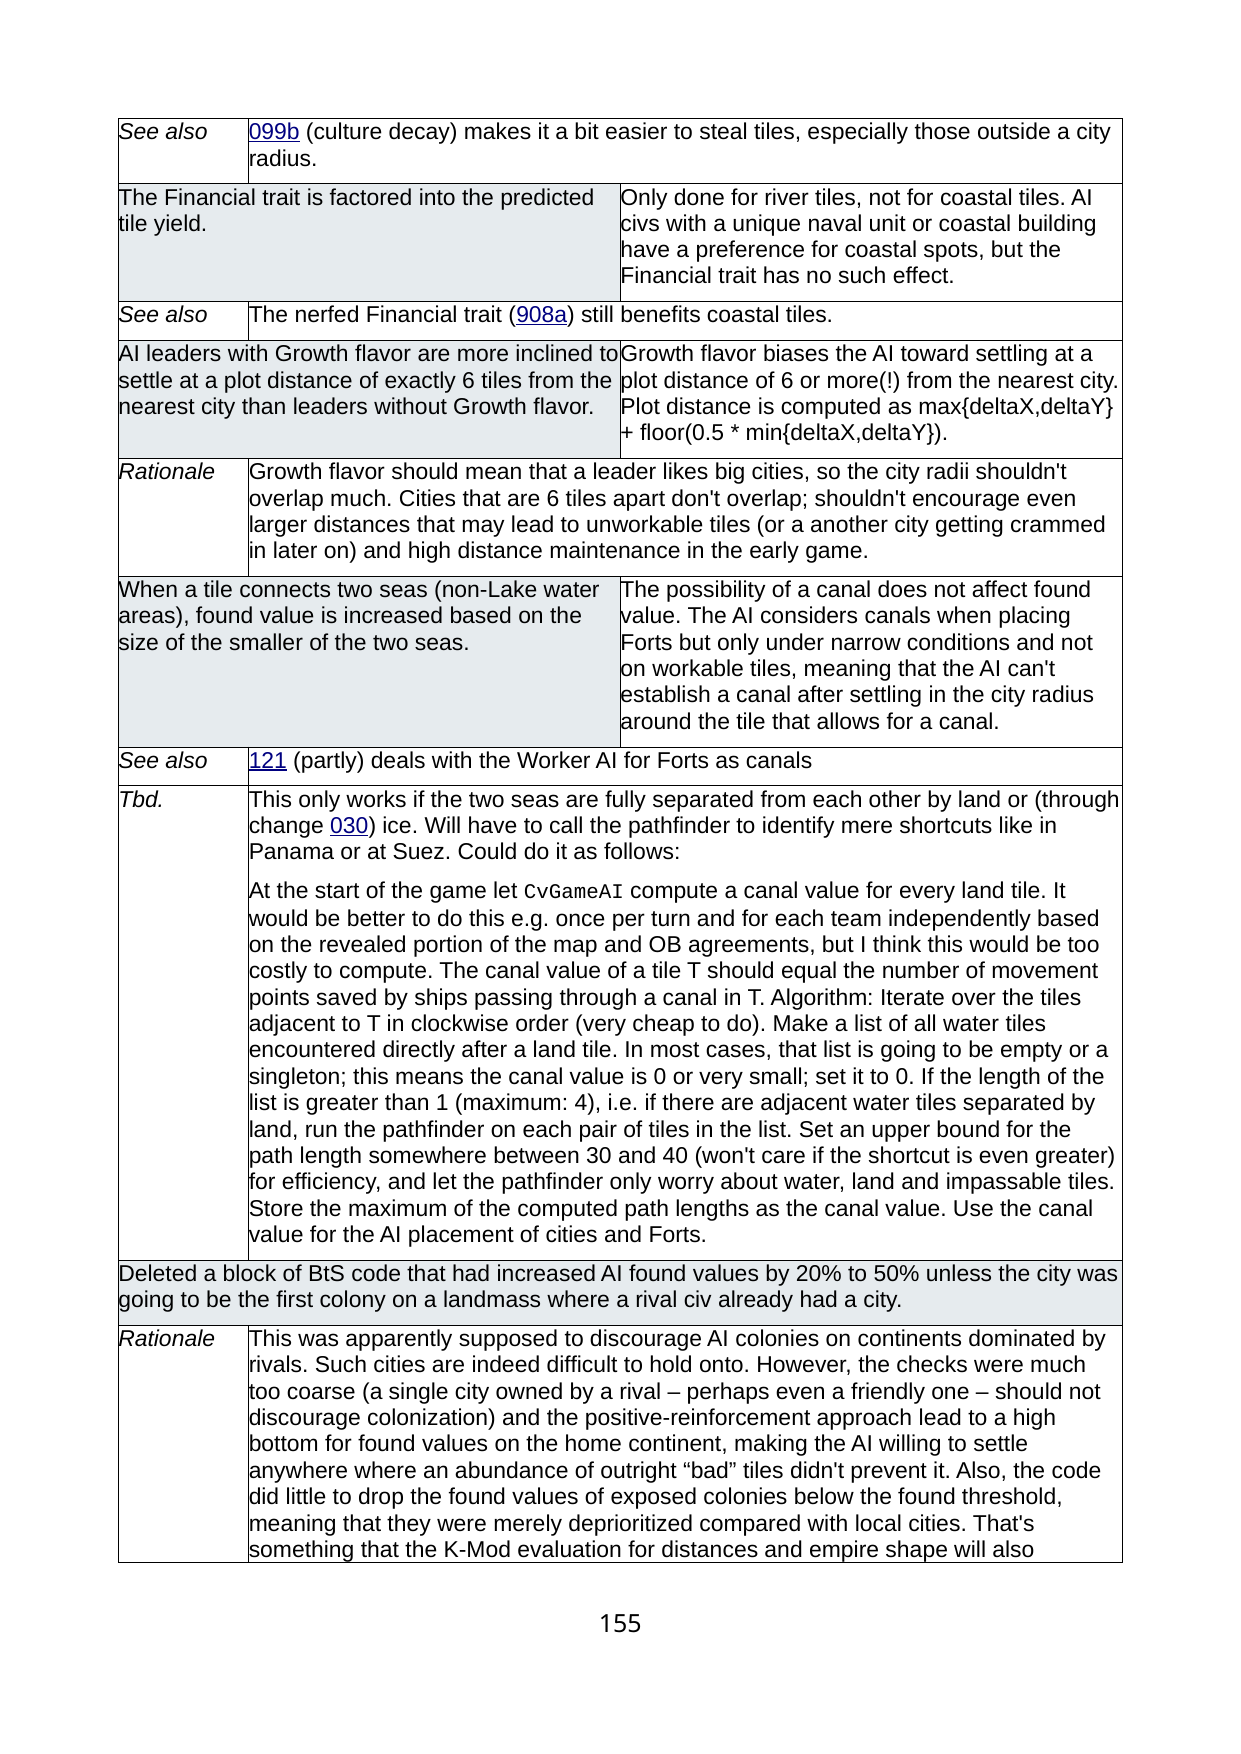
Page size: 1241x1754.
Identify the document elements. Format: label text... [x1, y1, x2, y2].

table_cell See also [119, 748, 248, 785]
table_cell AI leaders with Growth flavor are more inclined to settle at a plot distance of exactly 6 tiles from the nearest city than leaders without Growth flavor. [119, 341, 620, 458]
table_cell See also [119, 302, 248, 340]
table_cell Tbd. [119, 786, 248, 1260]
table_cell Rationale [119, 459, 248, 576]
table_cell Growth flavor should mean that a leader likes big cities, so the city radii shouldn't overlap much. Cities that are 6 tiles apart don't overlap; shouldn't encourage even larger distances that may lead to unworkable tiles (or a another city getting crammed in later on) and high distance maintenance in the early game. [249, 459, 1122, 576]
table_cell 121 (partly) deals with the Worker AI for Forts as canals [249, 748, 1122, 785]
table_cell Deleted a block of BtS code that had increased AI found values by 20% to 50% unless the city was going to be the first colony on a landmass where a rival civ already had a city. [119, 1261, 1122, 1325]
table_cell When a tile connects two seas (non-Lake water areas), found value is increased based on the size of the smaller of the two seas. [119, 577, 620, 747]
table_cell This was apparently supposed to discourage AI colonies on continents dominated by rivals. Such cities are indeed difficult to hold onto. However, the checks were much too coarse (a single city owned by a rival – perhaps even a friendly one – should not discourage colonization) and the positive-reinforcement approach lead to a high bottom for found values on the home continent, making the AI willing to settle anywhere where an abundance of outright “bad” tiles didn't prevent it. Also, the code did little to drop the found values of exposed colonies below the found threshold, meaning that they were merely deprioritized compared with local cities. That's something that the K-Mod evaluation for distances and empire shape will also [249, 1326, 1122, 1562]
table_cell The Financial trait is factored into the predicted tile yield. [119, 184, 620, 301]
table_cell Growth flavor biases the AI toward settling at a plot distance of 6 or more(!) from the nearest city. Plot distance is computed as max{deltaX,deltaY} + floor(0.5 * min{deltaX,deltaY}). [621, 341, 1122, 458]
table_cell 099b (culture decay) makes it a bit easier to steal tiles, especially those outside a city radius. [249, 119, 1122, 183]
table_cell See also [119, 119, 248, 183]
table_cell The possibility of a canal does not affect found value. The AI considers canals when placing Forts but only under narrow conditions and not on workable tiles, meaning that the AI can't establish a canal after settling in the city radius around the tile that allows for a canal. [621, 577, 1122, 747]
table_cell The nerfed Financial trait (908a) still benefits coastal tiles. [249, 302, 1122, 340]
table_cell Only done for river tiles, not for coastal tiles. AI civs with a unique naval unit or coastal building have a preference for coastal spots, but the Financial trait has no such effect. [621, 184, 1122, 301]
table_cell Rationale [119, 1326, 248, 1562]
table_cell This only works if the two seas are fully separated from each other by land or (through change 030) ice. Will have to call the pathfinder to identify mere shortcuts like in Panama or at Suez. Could do it as follows: At the start of the game let CvGameAI compute a canal value for every land tile. It would be better to do this e.g. once per turn and for each team independently based on the revealed portion of the map and OB agreements, but I think this would be too costly to compute. The canal value of a tile T should equal the number of movement points saved by ships passing through a canal in T. Algorithm: Iterate over the tiles adjacent to T in clockwise order (very cheap to do). Make a list of all water tiles encountered directly after a land tile. In most cases, that list is going to be empty or a singleton; this means the canal value is 0 or very small; set it to 0. If the length of the list is greater than 1 (maximum: 4), i.e. if there are adjacent water tiles separated by land, run the pathfinder on each pair of tiles in the list. Set an upper bound for the path length somewhere between 30 and 40 (won't care if the shortcut is even greater) for efficiency, and let the pathfinder only worry about water, land and impassable tiles. Store the maximum of the computed path lengths as the canal value. Use the canal value for the AI placement of cities and Forts. [249, 786, 1122, 1260]
